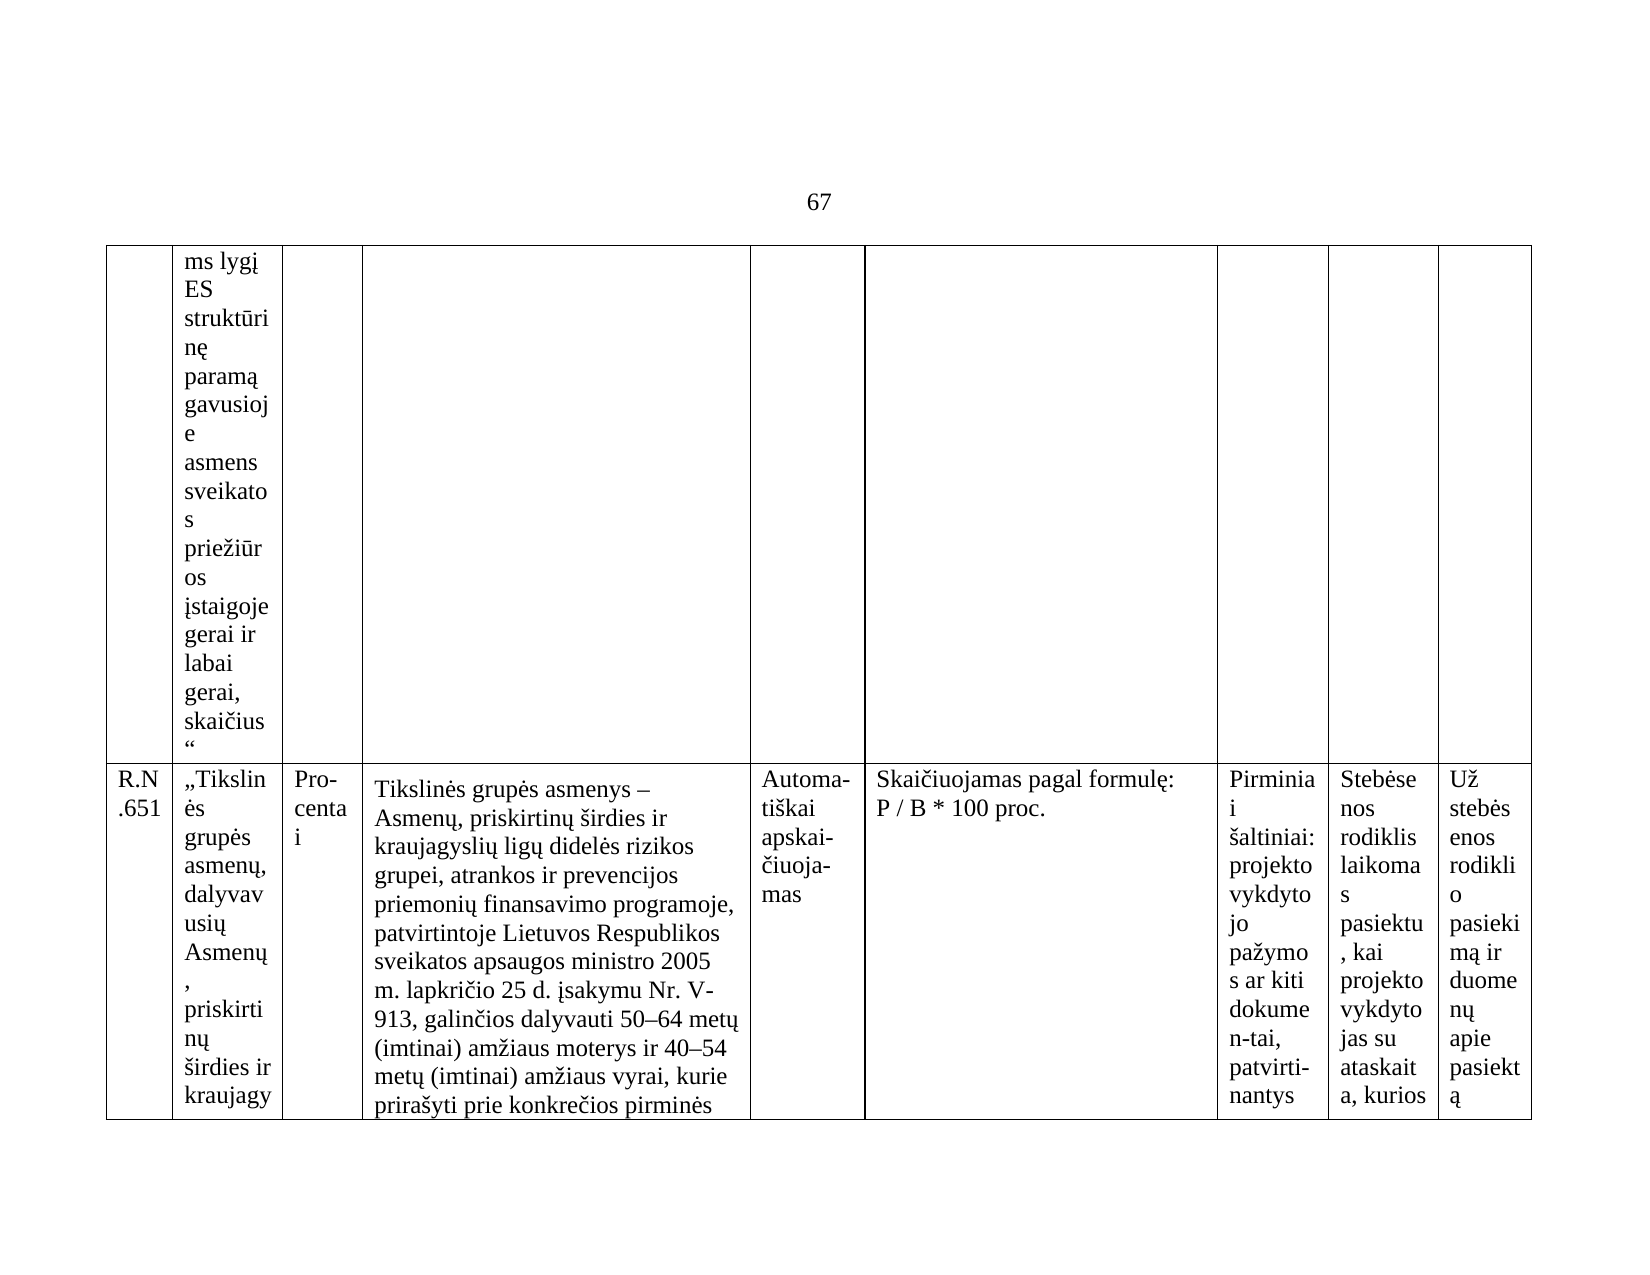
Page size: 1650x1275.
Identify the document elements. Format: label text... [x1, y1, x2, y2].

table_cell [363, 246, 750, 763]
table_cell [866, 246, 1217, 763]
table_cell Pro-centai [283, 764, 362, 1119]
table_cell ms lygį ES struktūrinę paramą gavusioje asmens sveikatos priežiūros įstaigoje gerai ir labai gerai, skaičius“ [173, 246, 282, 763]
table_cell Tikslinės grupės asmenys – Asmenų, priskirtinų širdies ir kraujagyslių ligų didelės rizikos grupei, atrankos ir prevencijos priemonių finansavimo programoje, patvirtintoje Lietuvos Respublikos sveikatos apsaugos ministro 2005 m. lapkričio 25 d. įsakymu Nr. V-913, galinčios dalyvauti 50–64 metų (imtinai) amžiaus moterys ir 40–54 metų (imtinai) amžiaus vyrai, kurie prirašyti prie konkrečios pirminės [363, 764, 750, 1119]
table_cell Pirminiai šaltiniai: projekto vykdytojo pažymos ar kiti dokumen-tai, patvirti-nantys [1218, 764, 1328, 1119]
table_cell R.N.651 [107, 764, 172, 1119]
table_cell Automa-tiškai apskai-čiuoja-mas [751, 764, 864, 1119]
table_cell [1218, 246, 1328, 763]
table_cell [1439, 246, 1531, 763]
table_cell Stebėsenos rodiklis laikomas pasiektu, kai projekto vykdytojas su ataskaita, kurios [1329, 764, 1438, 1119]
table_cell [1329, 246, 1438, 763]
table_cell Už stebėsenos rodiklio pasiekimą ir duomenų apie pasiektą [1439, 764, 1531, 1119]
table_cell „Tikslinės grupės asmenų, dalyvavusių Asmenų, priskirtinų širdies ir kraujagy [173, 764, 282, 1119]
table_cell Skaičiuojamas pagal formulę: P / B * 100 proc. [866, 764, 1217, 1119]
table_cell [107, 246, 172, 763]
table_cell [751, 246, 864, 763]
table_cell [283, 246, 362, 763]
